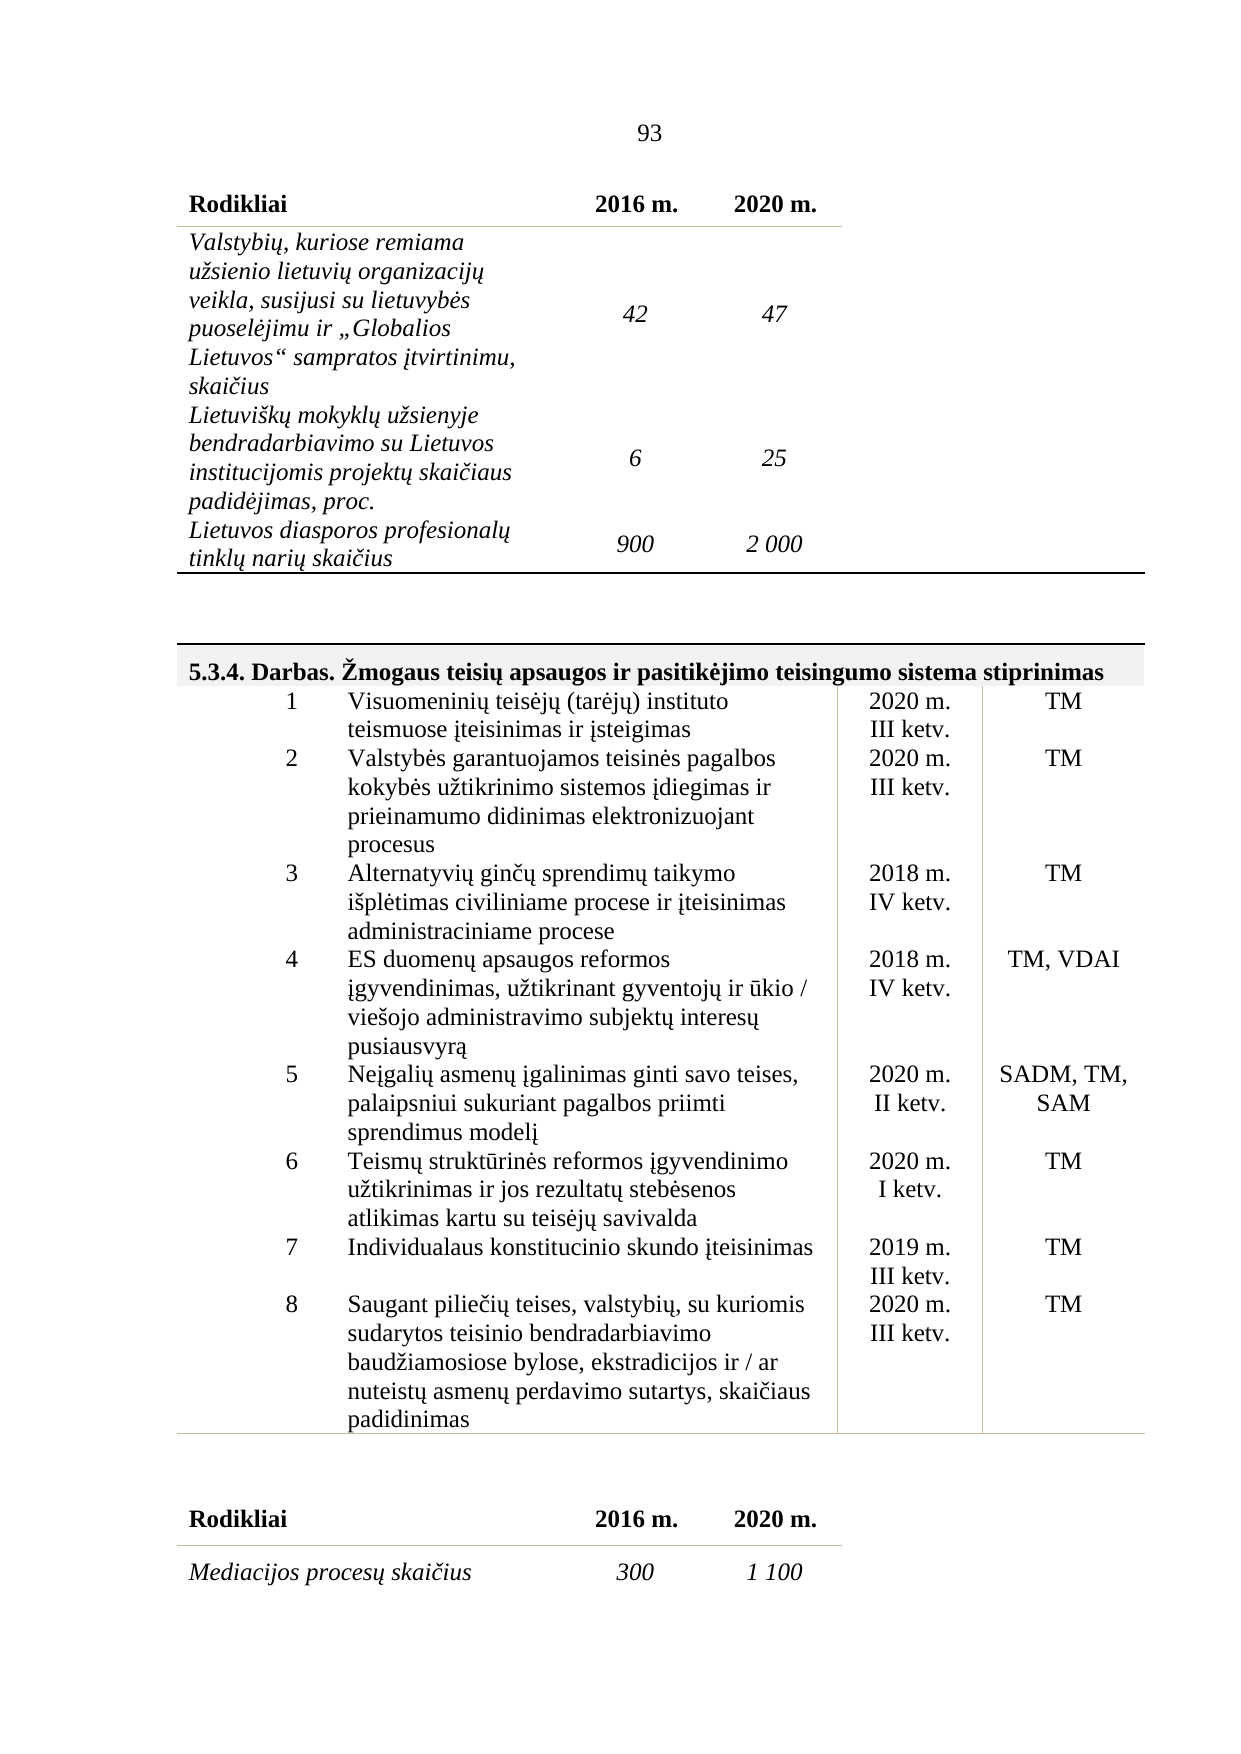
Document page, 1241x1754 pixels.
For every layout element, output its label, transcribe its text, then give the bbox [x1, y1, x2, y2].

table_cell 2020 m. III ketv. [838, 743, 982, 858]
table_cell [532, 1434, 564, 1491]
table_cell 900 [565, 515, 708, 572]
table_cell [982, 1545, 1144, 1597]
table_cell [532, 148, 564, 180]
table_cell 6 [565, 400, 708, 515]
table_cell [842, 574, 982, 643]
table_cell Visuomeninių teisėjų (tarėjų) instituto teismuose įteisinimas ir įsteigimas [336, 686, 837, 743]
table_cell 2018 m. IV ketv. [838, 945, 982, 1059]
table_cell 2020 m. III ketv. [838, 686, 982, 743]
table_cell 47 [708, 227, 842, 400]
table_cell Alternatyvių ginčų sprendimų taikymo išplėtimas civiliniame procese ir įteisinimas administraciniame procese [336, 858, 837, 944]
table_cell Lietuvos diasporos profesionalų tinklų narių skaičius [177, 515, 564, 572]
table_cell 2016 m. [565, 1491, 708, 1545]
table_cell [177, 1232, 247, 1289]
table_cell 5 [247, 1060, 336, 1146]
table_cell [842, 515, 982, 572]
table_cell Valstybių, kuriose remiama užsienio lietuvių organizacijų veikla, susijusi su lietuvybės puoselėjimu ir „Globalios Lietuvos“ sampratos įtvirtinimu, skaičius [177, 227, 564, 400]
table_cell Valstybės garantuojamos teisinės pagalbos kokybės užtikrinimo sistemos įdiegimas ir prieinamumo didinimas elektronizuojant procesus [336, 743, 837, 858]
table_cell [177, 1290, 247, 1433]
table_cell [982, 226, 1144, 400]
table_cell Rodikliai [177, 180, 564, 226]
table_cell [247, 574, 336, 643]
table_cell 5.3.4. Darbas. Žmogaus teisių apsaugos ir pasitikėjimo teisingumo sistema stiprinimas [177, 645, 1144, 686]
table_cell [336, 148, 532, 180]
table_cell [982, 400, 1144, 515]
table_cell 42 [565, 227, 708, 400]
table_cell [177, 686, 247, 743]
table_cell 2020 m. [708, 1491, 842, 1545]
table_cell SADM, TM, SAM [983, 1060, 1144, 1146]
table_cell [842, 1545, 982, 1597]
table_cell 7 [247, 1232, 336, 1289]
table_cell 8 [247, 1290, 336, 1433]
table_cell [982, 148, 1144, 180]
table_cell 1 [247, 686, 336, 743]
table_cell [177, 1060, 247, 1146]
table_cell 2016 m. [565, 180, 708, 226]
table_cell Neįgalių asmenų įgalinimas ginti savo teises, palaipsniui sukuriant pagalbos priimti sprendimus modelį [336, 1060, 837, 1146]
table_cell 2020 m. III ketv. [838, 1290, 982, 1433]
table_cell [177, 148, 247, 180]
table_cell [842, 1491, 982, 1545]
table_cell 2 000 [708, 515, 842, 572]
table_cell [247, 148, 336, 180]
table_cell TM [983, 686, 1144, 743]
table_cell [565, 574, 708, 643]
table_cell TM [983, 743, 1144, 858]
table_cell 1 100 [708, 1546, 842, 1597]
table_cell ES duomenų apsaugos reformos įgyvendinimas, užtikrinant gyventojų ir ūkio / viešojo administravimo subjektų interesų pusiausvyrą [336, 945, 837, 1059]
table_cell [247, 1434, 336, 1491]
table_cell 2 [247, 743, 336, 858]
table_cell [982, 1434, 1144, 1491]
table_cell [177, 1146, 247, 1232]
table_cell [982, 180, 1144, 226]
table_cell 300 [565, 1546, 708, 1597]
table_cell [982, 1491, 1144, 1545]
table_cell [842, 180, 982, 226]
table_cell TM [983, 1290, 1144, 1433]
table_cell [842, 400, 982, 515]
table_cell [842, 1434, 982, 1491]
table_cell TM [983, 858, 1144, 944]
table_cell Individualaus konstitucinio skundo įteisinimas [336, 1232, 837, 1289]
table_cell 2020 m. I ketv. [838, 1146, 982, 1232]
table_cell [565, 1434, 708, 1491]
table_cell [336, 1434, 532, 1491]
table_cell Lietuviškų mokyklų užsienyje bendradarbiavimo su Lietuvos institucijomis projektų skaičiaus padidėjimas, proc. [177, 400, 564, 515]
table_cell Teismų struktūrinės reformos įgyvendinimo užtikrinimas ir jos rezultatų stebėsenos atlikimas kartu su teisėjų savivalda [336, 1146, 837, 1232]
table_cell [177, 858, 247, 944]
table_cell Rodikliai [177, 1491, 564, 1545]
table_cell Saugant piliečių teises, valstybių, su kuriomis sudarytos teisinio bendradarbiavimo baudžiamosiose bylose, ekstradicijos ir / ar nuteistų asmenų perdavimo sutartys, skaičiaus padidinimas [336, 1290, 837, 1433]
table_cell [336, 574, 532, 643]
table_cell [708, 1434, 842, 1491]
table_cell [708, 148, 842, 180]
table_cell Mediacijos procesų skaičius [177, 1546, 564, 1597]
table_cell 3 [247, 858, 336, 944]
table_cell [177, 945, 247, 1059]
table_cell [982, 515, 1144, 572]
table_cell [842, 226, 982, 400]
table_cell 25 [708, 400, 842, 515]
table_cell 2018 m. IV ketv. [838, 858, 982, 944]
table_cell [177, 574, 247, 643]
table_cell TM [983, 1146, 1144, 1232]
table_cell 2020 m. [708, 180, 842, 226]
table_cell 6 [247, 1146, 336, 1232]
table_cell [565, 148, 708, 180]
table_cell 4 [247, 945, 336, 1059]
table_cell [177, 1434, 247, 1491]
table_cell [842, 148, 982, 180]
table_cell TM, VDAI [983, 945, 1144, 1059]
table_cell [708, 574, 842, 643]
table_cell [532, 574, 564, 643]
table_cell 2019 m. III ketv. [838, 1232, 982, 1289]
table_cell TM [983, 1232, 1144, 1289]
table_cell [982, 574, 1144, 643]
table_cell [177, 743, 247, 858]
table_cell 2020 m. II ketv. [838, 1060, 982, 1146]
